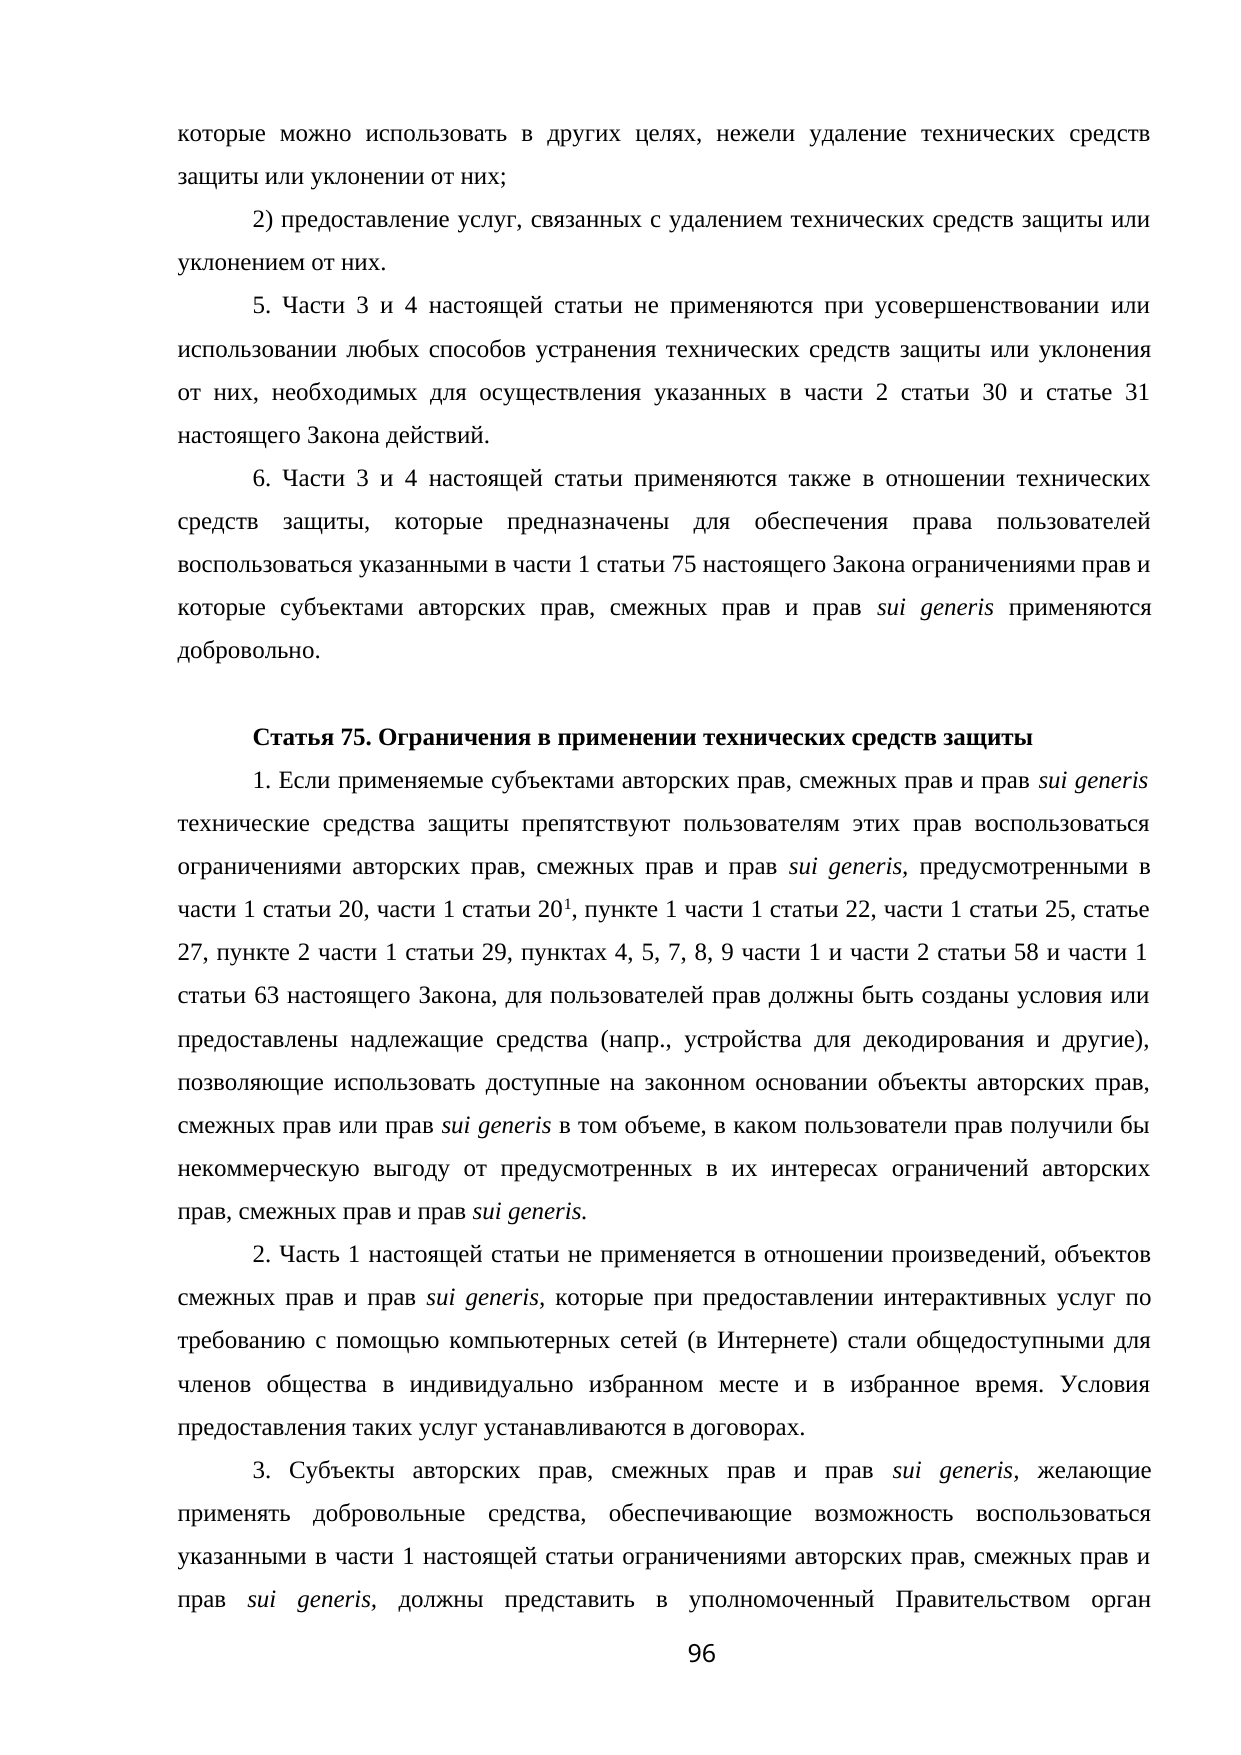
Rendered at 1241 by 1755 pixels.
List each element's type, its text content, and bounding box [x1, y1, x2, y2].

text 2) предоставление услуг, связанных с удалением технических средств защиты или уклонением от них. [177, 204, 1151, 276]
text Статья 75. Ограничения в применении технических средств защиты [177, 722, 1152, 751]
text 3. Субъекты авторских прав, смежных прав и прав sui generis, желающие применять добровольные средства, обеспечивающие возможность воспользоваться указанными в части 1 настоящей статьи ограничениями авторских прав, смежных прав и прав sui generis, должны представить в уполномоченный Правительством орган [177, 1455, 1152, 1613]
text 2. Часть 1 настоящей статьи не применяется в отношении произведений, объектов смежных прав и прав sui generis, которые при предоставлении интерактивных услуг по требованию с помощью компьютерных сетей (в Интернете) стали общедоступными для членов общества в индивидуально избранном месте и в избранное время. Условия предоставления таких услуг устанавливаются в договорах. [177, 1239, 1152, 1441]
text 5. Части 3 и 4 настоящей статьи не применяются при усовершенствовании или использовании любых способов устранения технических средств защиты или уклонения от них, необходимых для осуществления указанных в части 2 статьи 30 и статье 31 настоящего Закона действий. [177, 291, 1152, 449]
text которые можно использовать в других целях, нежели удаление технических средств защиты или уклонении от них; [177, 118, 1152, 190]
text 6. Части 3 и 4 настоящей статьи применяются также в отношении технических средств защиты, которые предназначены для обеспечения права пользователей воспользоваться указанными в части 1 статьи 75 настоящего Закона ограничениями прав и которые субъектами авторских прав, смежных прав и прав sui generis применяются добровольно. [177, 463, 1152, 664]
text 1. Если применяемые субъектами авторских прав, смежных прав и прав sui generis технические средства защиты препятствуют пользователям этих прав воспользоваться ограничениями авторских прав, смежных прав и прав sui generis, предусмотренными в части 1 статьи 20, части 1 статьи 201, пункте 1 части 1 статьи 22, части 1 статьи 25, статье 27, пункте 2 части 1 статьи 29, пунктах 4, 5, 7, 8, 9 части 1 и части 2 статьи 58 и части 1 статьи 63 настоящего Закона, для пользователей прав должны быть созданы условия или предоставлены надлежащие средства (напр., устройства для декодирования и другие), позволяющие использовать доступные на законном основании объекты авторских прав, смежных прав или прав sui generis в том объеме, в каком пользователи прав получили бы некоммерческую выгоду от предусмотренных в их интересах ограничений авторских прав, смежных прав и прав sui generis. [177, 765, 1151, 1225]
